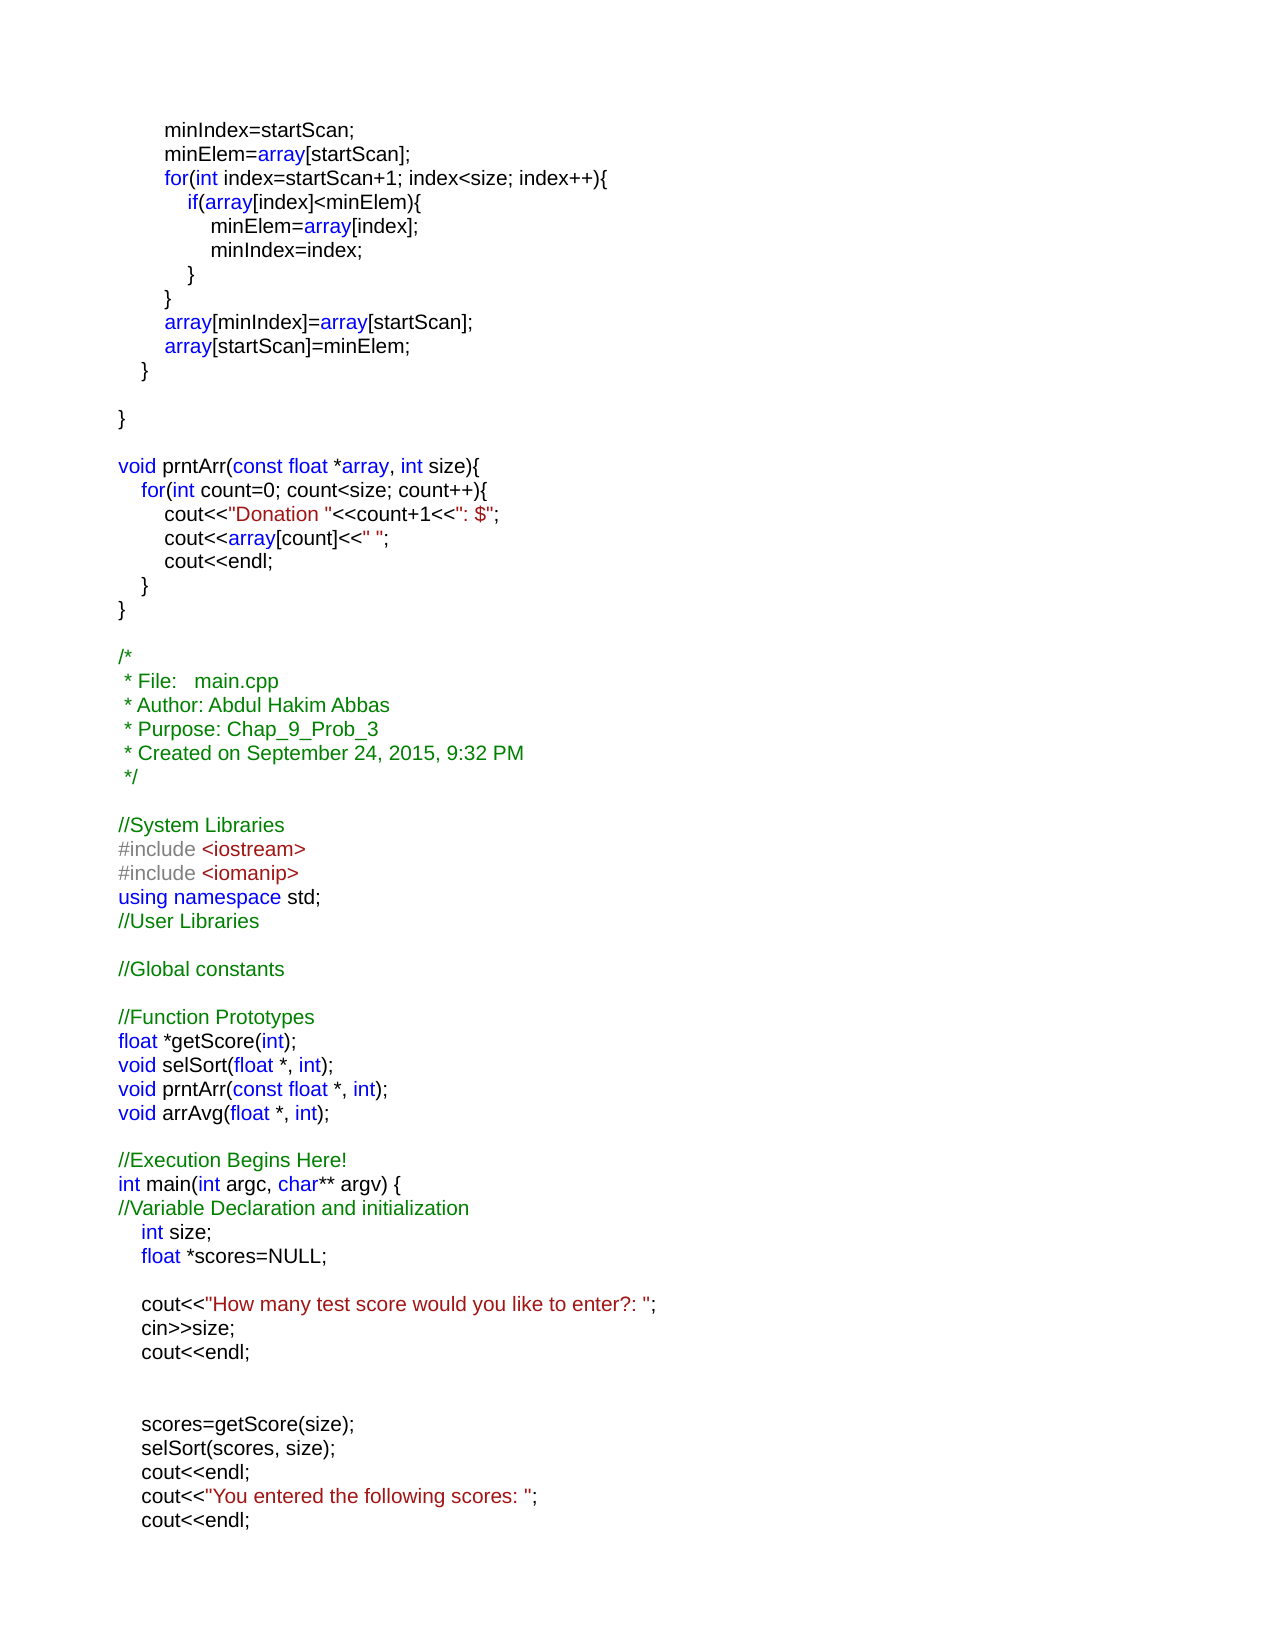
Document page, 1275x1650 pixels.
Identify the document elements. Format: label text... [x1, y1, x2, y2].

text cout<<"You entered the following scores: "; [118, 1484, 1157, 1508]
text cout<<endl; [118, 1508, 1157, 1532]
text void prntArr(const float *array, int size){ [118, 453, 1157, 477]
text using namespace std; [118, 885, 1157, 909]
text #include <iomanip> [118, 861, 1157, 885]
text cout<<endl; [118, 1460, 1157, 1484]
text minIndex=index; [118, 238, 1157, 262]
text void selSort(float *, int); [118, 1052, 1157, 1076]
text void arrAvg(float *, int); [118, 1100, 1157, 1124]
text */ [118, 765, 1157, 789]
text scores=getScore(size); [118, 1412, 1157, 1436]
text } [118, 406, 1157, 429]
text /* [118, 645, 1157, 669]
text cout<<"How many test score would you like to enter?: "; [118, 1292, 1157, 1316]
text //Variable Declaration and initialization [118, 1196, 1157, 1220]
text float *getScore(int); [118, 1028, 1157, 1052]
text cout<<"Donation "<<count+1<<": $"; [118, 501, 1157, 525]
text * Author: Abdul Hakim Abbas [118, 693, 1157, 717]
text } [118, 597, 1157, 621]
text minElem=array[index]; [118, 214, 1157, 238]
text for(int count=0; count<size; count++){ [118, 477, 1157, 501]
text //Function Prototypes [118, 1004, 1157, 1028]
text } [118, 573, 1157, 597]
text * Purpose: Chap_9_Prob_3 [118, 717, 1157, 741]
text float *scores=NULL; [118, 1244, 1157, 1268]
text cout<<endl; [118, 1340, 1157, 1364]
text cout<<array[count]<<" "; [118, 525, 1157, 549]
text } [118, 358, 1157, 382]
text for(int index=startScan+1; index<size; index++){ [118, 166, 1157, 190]
text //Global constants [118, 957, 1157, 981]
text //System Libraries [118, 813, 1157, 837]
text #include <iostream> [118, 837, 1157, 861]
text } [118, 262, 1157, 286]
text int size; [118, 1220, 1157, 1244]
text //Execution Begins Here! [118, 1148, 1157, 1172]
text cin>>size; [118, 1316, 1157, 1340]
text * Created on September 24, 2015, 9:32 PM [118, 741, 1157, 765]
text minElem=array[startScan]; [118, 142, 1157, 166]
text if(array[index]<minElem){ [118, 190, 1157, 214]
text selSort(scores, size); [118, 1436, 1157, 1460]
text * File: main.cpp [118, 669, 1157, 693]
text int main(int argc, char** argv) { [118, 1172, 1157, 1196]
text void prntArr(const float *, int); [118, 1076, 1157, 1100]
text minIndex=startScan; [118, 118, 1157, 142]
text array[startScan]=minElem; [118, 334, 1157, 358]
text } [118, 286, 1157, 310]
text cout<<endl; [118, 549, 1157, 573]
text array[minIndex]=array[startScan]; [118, 310, 1157, 334]
text //User Libraries [118, 909, 1157, 933]
